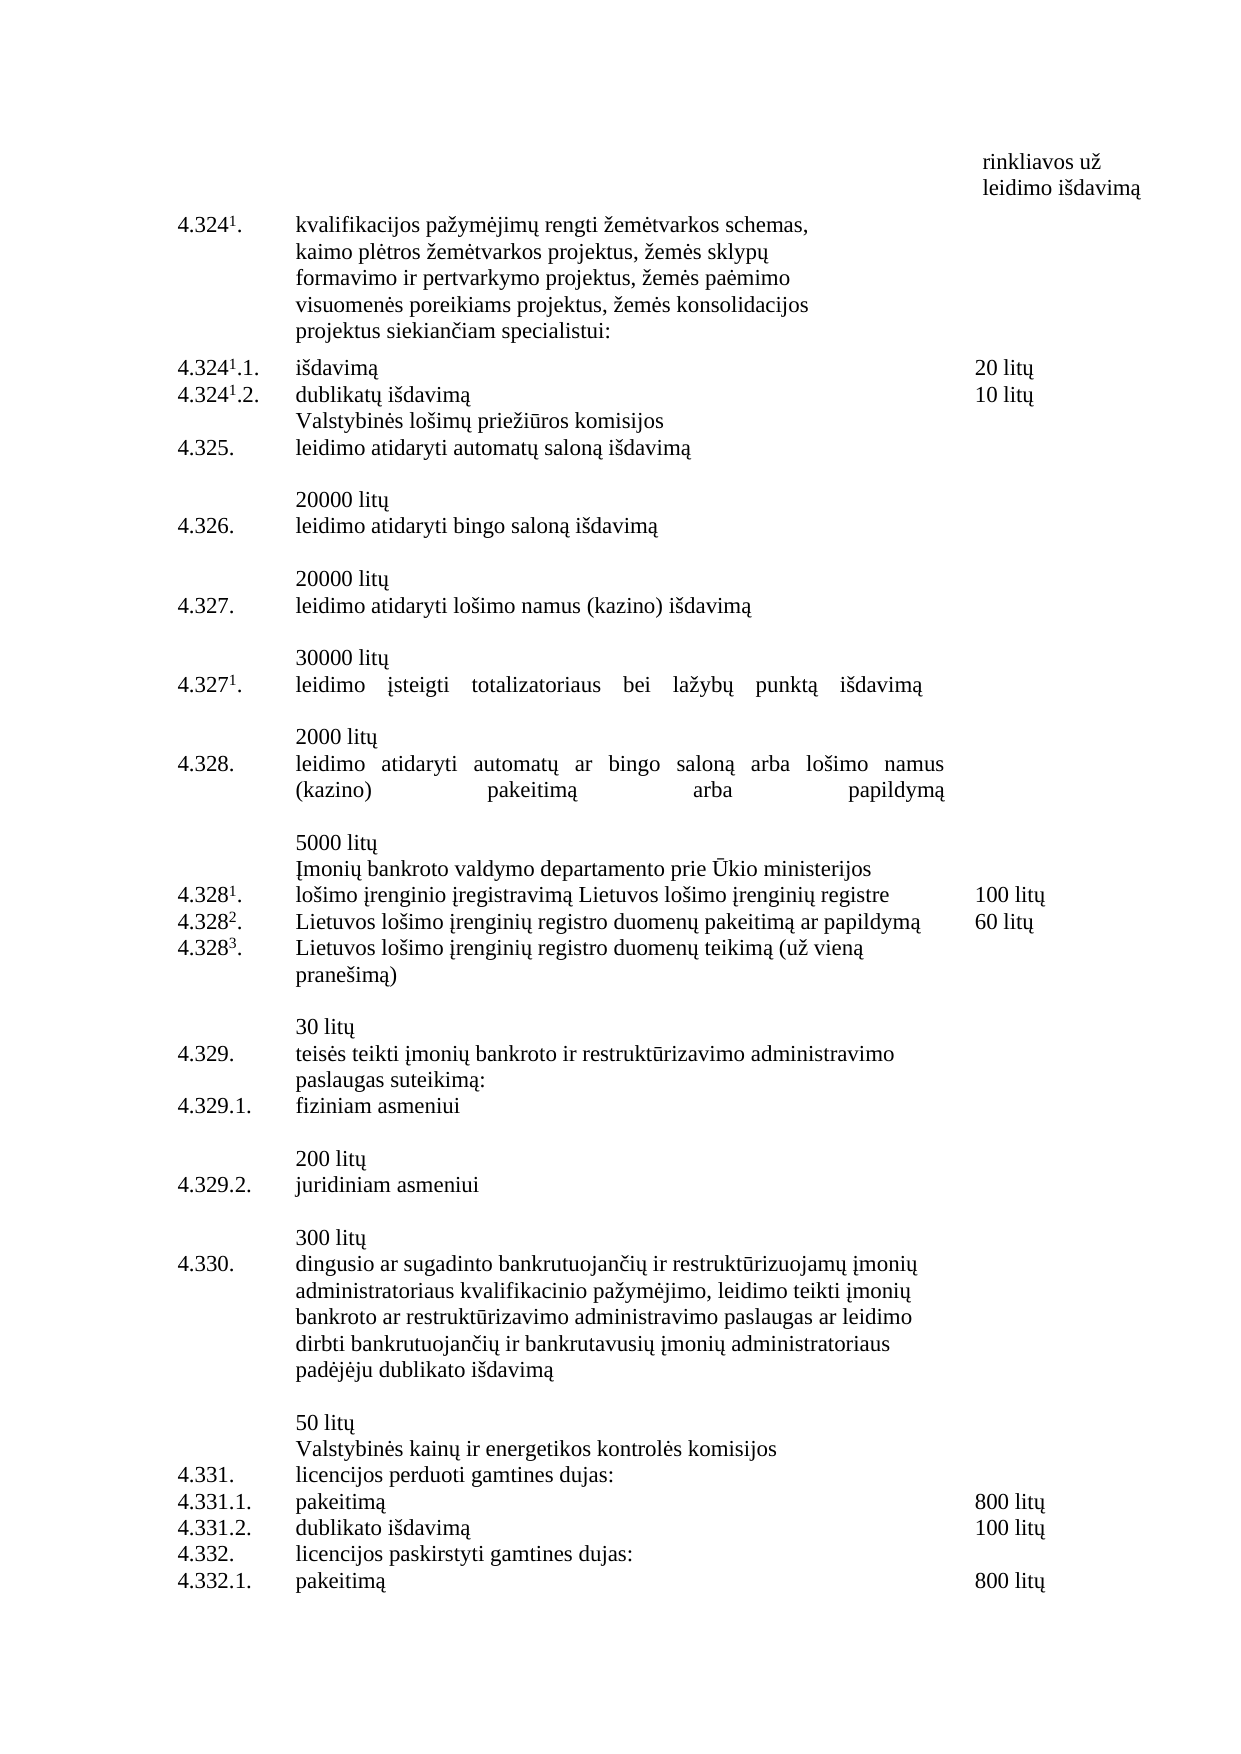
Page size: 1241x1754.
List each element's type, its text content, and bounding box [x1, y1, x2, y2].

text 4.331.2. dublikato išdavimą 100 litų [177, 1514, 1122, 1540]
text Valstybinės lošimų priežiūros komisijos [177, 407, 945, 433]
text projektus siekiančiam specialistui: [177, 317, 1122, 343]
text 4.3241. kvalifikacijos pažymėjimų rengti žemėtvarkos schemas, [177, 200, 1122, 238]
table_header rinkliavos už leidimo išdavimą [971, 148, 1163, 200]
text 4.328. leidimo atidaryti automatų ar bingo saloną arba lošimo namus (kazino) pakeitimą arba papildymą 5000 litų [177, 750, 945, 855]
text 4.3282. Lietuvos lošimo įrenginių registro duomenų pakeitimą ar papildymą 60 litų [177, 908, 1122, 934]
text 4.326. leidimo atidaryti bingo saloną išdavimą 20000 litų [177, 513, 945, 592]
text 4.327. leidimo atidaryti lošimo namus (kazino) išdavimą 30000 litų [177, 592, 945, 671]
text 4.332. licencijos paskirstyti gamtines dujas: [177, 1540, 1122, 1567]
text 4.330. dingusio ar sugadinto bankrutuojančių ir restruktūrizuojamų įmonių administratoriaus kvalifikacinio pažymėjimo, leidimo teikti įmonių bankroto ar restruktūrizavimo administravimo paslaugas ar leidimo dirbti bankrutuojančių ir bankrutavusių įmonių administratoriaus padėjėju dublikato išdavimą 50 litų [177, 1251, 945, 1435]
text 4.3241.1. išdavimą 20 litų [177, 343, 1122, 381]
text 4.331. licencijos perduoti gamtines dujas: [177, 1461, 1122, 1488]
text Įmonių bankroto valdymo departamento prie Ūkio ministerijos [177, 855, 945, 882]
text 4.329. teisės teikti įmonių bankroto ir restruktūrizavimo administravimo paslaugas suteikimą: [177, 1040, 945, 1092]
text 4.325. leidimo atidaryti automatų saloną išdavimą 20000 litų [177, 433, 945, 513]
text visuomenės poreikiams projektus, žemės konsolidacijos [177, 291, 1122, 317]
text 4.329.2. juridiniam asmeniui 300 litų [177, 1171, 945, 1251]
text 4.329.1. fiziniam asmeniui 200 litų [177, 1092, 945, 1171]
text 4.332.1. pakeitimą 800 litų [177, 1567, 1122, 1593]
table_header [295, 148, 971, 200]
text Valstybinės kainų ir energetikos kontrolės komisijos [177, 1435, 945, 1461]
table_header [177, 148, 295, 200]
text formavimo ir pertvarkymo projektus, žemės paėmimo [177, 264, 1122, 291]
text 4.3271. leidimo įsteigti totalizatoriaus bei lažybų punktą išdavimą 2000 litų [177, 671, 945, 750]
text 4.3281. lošimo įrenginio įregistravimą Lietuvos lošimo įrenginių registre 100 litų [177, 882, 1122, 908]
text 4.331.1. pakeitimą 800 litų [177, 1488, 1122, 1514]
text kaimo plėtros žemėtvarkos projektus, žemės sklypų [177, 238, 1122, 264]
text 4.3283. Lietuvos lošimo įrenginių registro duomenų teikimą (už vieną pranešimą) 30 litų [177, 934, 945, 1040]
text 4.3241.2. dublikatų išdavimą 10 litų [177, 381, 1152, 407]
